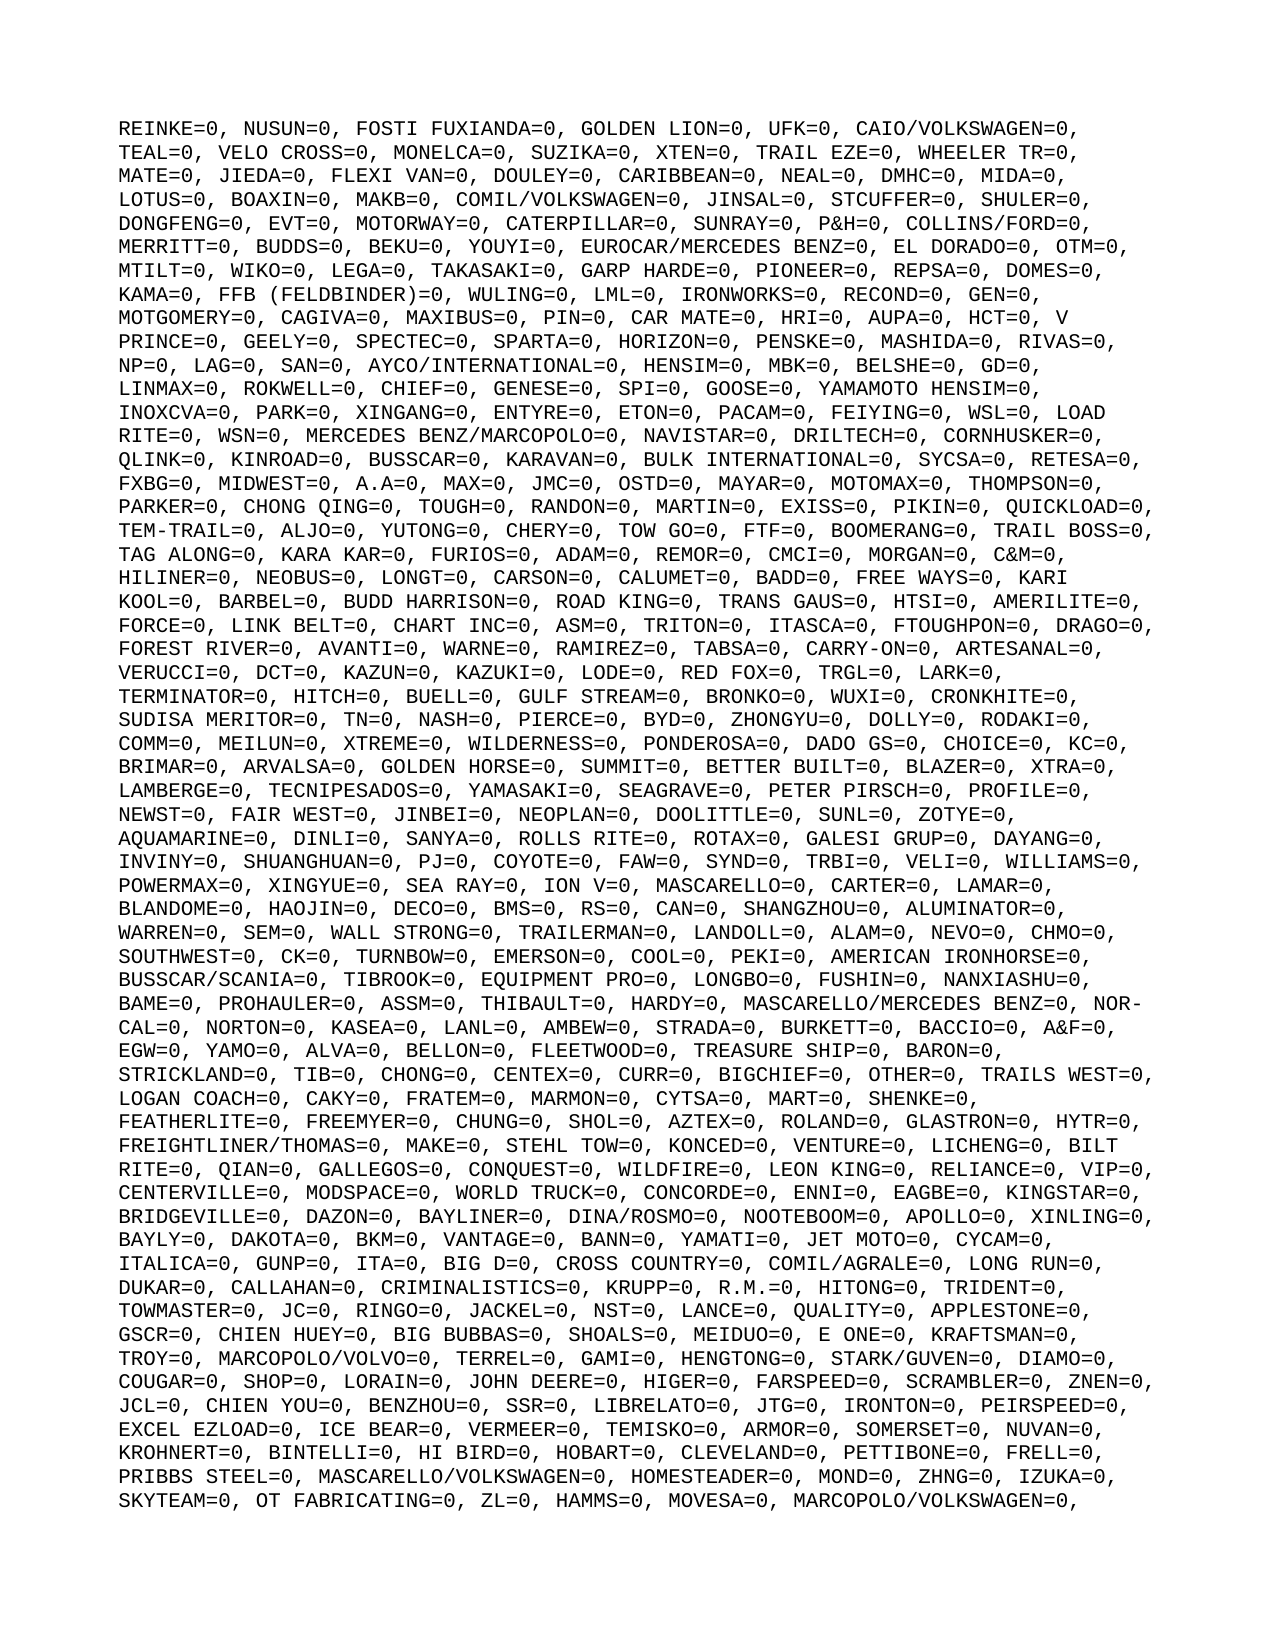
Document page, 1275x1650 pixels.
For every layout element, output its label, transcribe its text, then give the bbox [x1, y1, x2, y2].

text REINKE=0, NUSUN=0, FOSTI FUXIANDA=0, GOLDEN LION=0, UFK=0, CAIO/VOLKSWAGEN=0, TEAL=0, VELO CROSS=0, MONELCA=0, SUZIKA=0, XTEN=0, TRAIL EZE=0, WHEELER TR=0, MATE=0, JIEDA=0, FLEXI VAN=0, DOULEY=0, CARIBBEAN=0, NEAL=0, DMHC=0, MIDA=0, LOTUS=0, BOAXIN=0, MAKB=0, COMIL/VOLKSWAGEN=0, JINSAL=0, STCUFFER=0, SHULER=0, DONGFENG=0, EVT=0, MOTORWAY=0, CATERPILLAR=0, SUNRAY=0, P&H=0, COLLINS/FORD=0, MERRITT=0, BUDDS=0, BEKU=0, YOUYI=0, EUROCAR/MERCEDES BENZ=0, EL DORADO=0, OTM=0, MTILT=0, WIKO=0, LEGA=0, TAKASAKI=0, GARP HARDE=0, PIONEER=0, REPSA=0, DOMES=0, KAMA=0, FFB (FELDBINDER)=0, WULING=0, LML=0, IRONWORKS=0, RECOND=0, GEN=0, MOTGOMERY=0, CAGIVA=0, MAXIBUS=0, PIN=0, CAR MATE=0, HRI=0, AUPA=0, HCT=0, V PRINCE=0, GEELY=0, SPECTEC=0, SPARTA=0, HORIZON=0, PENSKE=0, MASHIDA=0, RIVAS=0, NP=0, LAG=0, SAN=0, AYCO/INTERNATIONAL=0, HENSIM=0, MBK=0, BELSHE=0, GD=0, LINMAX=0, ROKWELL=0, CHIEF=0, GENESE=0, SPI=0, GOOSE=0, YAMAMOTO HENSIM=0, INOXCVA=0, PARK=0, XINGANG=0, ENTYRE=0, ETON=0, PACAM=0, FEIYING=0, WSL=0, LOAD RITE=0, WSN=0, MERCEDES BENZ/MARCOPOLO=0, NAVISTAR=0, DRILTECH=0, CORNHUSKER=0, QLINK=0, KINROAD=0, BUSSCAR=0, KARAVAN=0, BULK INTERNATIONAL=0, SYCSA=0, RETESA=0, FXBG=0, MIDWEST=0, A.A=0, MAX=0, JMC=0, OSTD=0, MAYAR=0, MOTOMAX=0, THOMPSON=0, PARKER=0, CHONG QING=0, TOUGH=0, RANDON=0, MARTIN=0, EXISS=0, PIKIN=0, QUICKLOAD=0, TEM-TRAIL=0, ALJO=0, YUTONG=0, CHERY=0, TOW GO=0, FTF=0, BOOMERANG=0, TRAIL BOSS=0, TAG ALONG=0, KARA KAR=0, FURIOS=0, ADAM=0, REMOR=0, CMCI=0, MORGAN=0, C&M=0, HILINER=0, NEOBUS=0, LONGT=0, CARSON=0, CALUMET=0, BADD=0, FREE WAYS=0, KARI KOOL=0, BARBEL=0, BUDD HARRISON=0, ROAD KING=0, TRANS GAUS=0, HTSI=0, AMERILITE=0, FORCE=0, LINK BELT=0, CHART INC=0, ASM=0, TRITON=0, ITASCA=0, FTOUGHPON=0, DRAGO=0, FOREST RIVER=0, AVANTI=0, WARNE=0, RAMIREZ=0, TABSA=0, CARRY-ON=0, ARTESANAL=0, VERUCCI=0, DCT=0, KAZUN=0, KAZUKI=0, LODE=0, RED FOX=0, TRGL=0, LARK=0, TERMINATOR=0, HITCH=0, BUELL=0, GULF STREAM=0, BRONKO=0, WUXI=0, CRONKHITE=0, SUDISA MERITOR=0, TN=0, NASH=0, PIERCE=0, BYD=0, ZHONGYU=0, DOLLY=0, RODAKI=0, COMM=0, MEILUN=0, XTREME=0, WILDERNESS=0, PONDEROSA=0, DADO GS=0, CHOICE=0, KC=0, BRIMAR=0, ARVALSA=0, GOLDEN HORSE=0, SUMMIT=0, BETTER BUILT=0, BLAZER=0, XTRA=0, LAMBERGE=0, TECNIPESADOS=0, YAMASAKI=0, SEAGRAVE=0, PETER PIRSCH=0, PROFILE=0, NEWST=0, FAIR WEST=0, JINBEI=0, NEOPLAN=0, DOOLITTLE=0, SUNL=0, ZOTYE=0, AQUAMARINE=0, DINLI=0, SANYA=0, ROLLS RITE=0, ROTAX=0, GALESI GRUP=0, DAYANG=0, INVINY=0, SHUANGHUAN=0, PJ=0, COYOTE=0, FAW=0, SYND=0, TRBI=0, VELI=0, WILLIAMS=0, POWERMAX=0, XINGYUE=0, SEA RAY=0, ION V=0, MASCARELLO=0, CARTER=0, LAMAR=0, BLANDOME=0, HAOJIN=0, DECO=0, BMS=0, RS=0, CAN=0, SHANGZHOU=0, ALUMINATOR=0, WARREN=0, SEM=0, WALL STRONG=0, TRAILERMAN=0, LANDOLL=0, ALAM=0, NEVO=0, CHMO=0, SOUTHWEST=0, CK=0, TURNBOW=0, EMERSON=0, COOL=0, PEKI=0, AMERICAN IRONHORSE=0, BUSSCAR/SCANIA=0, TIBROOK=0, EQUIPMENT PRO=0, LONGBO=0, FUSHIN=0, NANXIASHU=0, BAME=0, PROHAULER=0, ASSM=0, THIBAULT=0, HARDY=0, MASCARELLO/MERCEDES BENZ=0, NOR-CAL=0, NORTON=0, KASEA=0, LANL=0, AMBEW=0, STRADA=0, BURKETT=0, BACCIO=0, A&F=0, EGW=0, YAMO=0, ALVA=0, BELLON=0, FLEETWOOD=0, TREASURE SHIP=0, BARON=0, STRICKLAND=0, TIB=0, CHONG=0, CENTEX=0, CURR=0, BIGCHIEF=0, OTHER=0, TRAILS WEST=0, LOGAN COACH=0, CAKY=0, FRATEM=0, MARMON=0, CYTSA=0, MART=0, SHENKE=0, FEATHERLITE=0, FREEMYER=0, CHUNG=0, SHOL=0, AZTEX=0, ROLAND=0, GLASTRON=0, HYTR=0, FREIGHTLINER/THOMAS=0, MAKE=0, STEHL TOW=0, KONCED=0, VENTURE=0, LICHENG=0, BILT RITE=0, QIAN=0, GALLEGOS=0, CONQUEST=0, WILDFIRE=0, LEON KING=0, RELIANCE=0, VIP=0, CENTERVILLE=0, MODSPACE=0, WORLD TRUCK=0, CONCORDE=0, ENNI=0, EAGBE=0, KINGSTAR=0, BRIDGEVILLE=0, DAZON=0, BAYLINER=0, DINA/ROSMO=0, NOOTEBOOM=0, APOLLO=0, XINLING=0, BAYLY=0, DAKOTA=0, BKM=0, VANTAGE=0, BANN=0, YAMATI=0, JET MOTO=0, CYCAM=0, ITALICA=0, GUNP=0, ITA=0, BIG D=0, CROSS COUNTRY=0, COMIL/AGRALE=0, LONG RUN=0, DUKAR=0, CALLAHAN=0, CRIMINALISTICS=0, KRUPP=0, R.M.=0, HITONG=0, TRIDENT=0, TOWMASTER=0, JC=0, RINGO=0, JACKEL=0, NST=0, LANCE=0, QUALITY=0, APPLESTONE=0, GSCR=0, CHIEN HUEY=0, BIG BUBBAS=0, SHOALS=0, MEIDUO=0, E ONE=0, KRAFTSMAN=0, TROY=0, MARCOPOLO/VOLVO=0, TERREL=0, GAMI=0, HENGTONG=0, STARK/GUVEN=0, DIAMO=0, COUGAR=0, SHOP=0, LORAIN=0, JOHN DEERE=0, HIGER=0, FARSPEED=0, SCRAMBLER=0, ZNEN=0, JCL=0, CHIEN YOU=0, BENZHOU=0, SSR=0, LIBRELATO=0, JTG=0, IRONTON=0, PEIRSPEED=0, EXCEL EZLOAD=0, ICE BEAR=0, VERMEER=0, TEMISKO=0, ARMOR=0, SOMERSET=0, NUVAN=0, KROHNERT=0, BINTELLI=0, HI BIRD=0, HOBART=0, CLEVELAND=0, PETTIBONE=0, FRELL=0, PRIBBS STEEL=0, MASCARELLO/VOLKSWAGEN=0, HOMESTEADER=0, MOND=0, ZHNG=0, IZUKA=0, SKYTEAM=0, OT FABRICATING=0, ZL=0, HAMMS=0, MOVESA=0, MARCOPOLO/VOLKSWAGEN=0, [118, 118, 1157, 1513]
